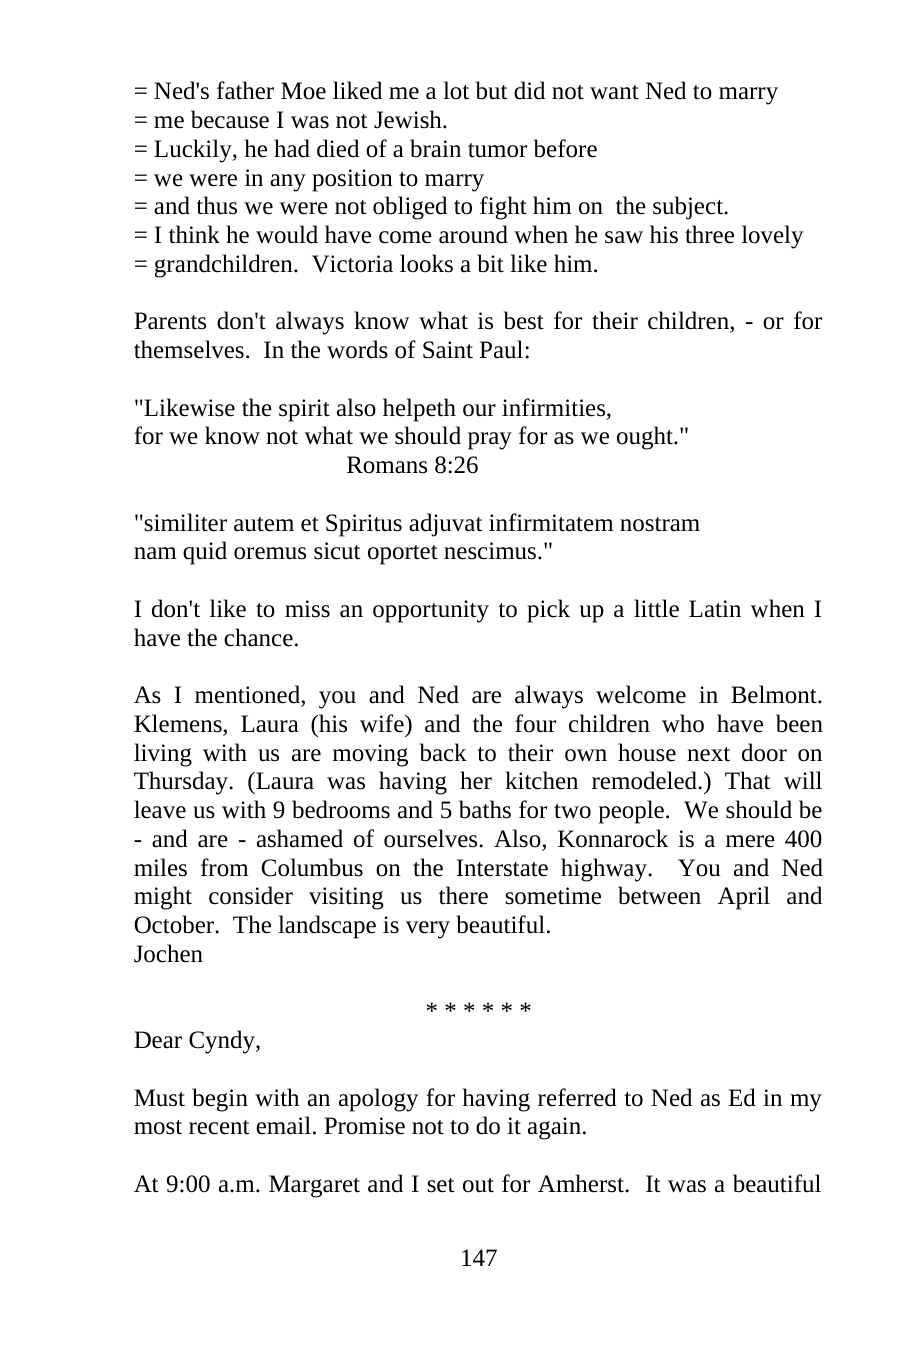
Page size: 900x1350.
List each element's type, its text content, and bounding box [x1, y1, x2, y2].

text nam quid oremus sicut oportet nescimus." [133, 536, 823, 565]
text Parents don't always know what is best for their children, - or for themselves. In the words of Saint Paul: [133, 306, 823, 364]
text I don't like to miss an opportunity to pick up a little Latin when I have the chance. [133, 594, 823, 651]
text = me because I was not Jewish. [133, 105, 823, 134]
text = Luckily, he had died of a brain tumor before [133, 134, 823, 163]
text "Likewise the spirit also helpeth our infirmities, [133, 393, 823, 421]
text = I think he would have come around when he saw his three lovely [133, 220, 823, 249]
text = we were in any position to marry [133, 163, 823, 191]
text = Ned's father Moe liked me a lot but did not want Ned to marry [133, 76, 823, 105]
text for we know not what we should pray for as we ought." [133, 421, 823, 450]
text Jochen [133, 939, 823, 968]
text At 9:00 a.m. Margaret and I set out for Amherst. It was a beautiful [133, 1169, 823, 1198]
text Dear Cyndy, [133, 1025, 823, 1054]
text = and thus we were not obliged to fight him on the subject. [133, 191, 823, 220]
text "similiter autem et Spiritus adjuvat infirmitatem nostram [133, 508, 823, 536]
text = grandchildren. Victoria looks a bit like him. [133, 249, 823, 278]
text As I mentioned, you and Ned are always welcome in Belmont. Klemens, Laura (his wife) and the four children who have been living with us are moving back to their own house next door on Thursday. (Laura was having her kitchen remodeled.) That will leave us with 9 bedrooms and 5 baths for two people. We should be - and are - ashamed of ourselves. Also, Konnarock is a mere 400 miles from Columbus on the Interstate highway. You and Ned might consider visiting us there sometime between April and October. The landscape is very beautiful. [133, 680, 823, 939]
text Must begin with an apology for having referred to Ned as Ed in my most recent email. Promise not to do it again. [133, 1083, 823, 1140]
text * * * * * * [133, 996, 823, 1025]
text Romans 8:26 [133, 450, 823, 479]
